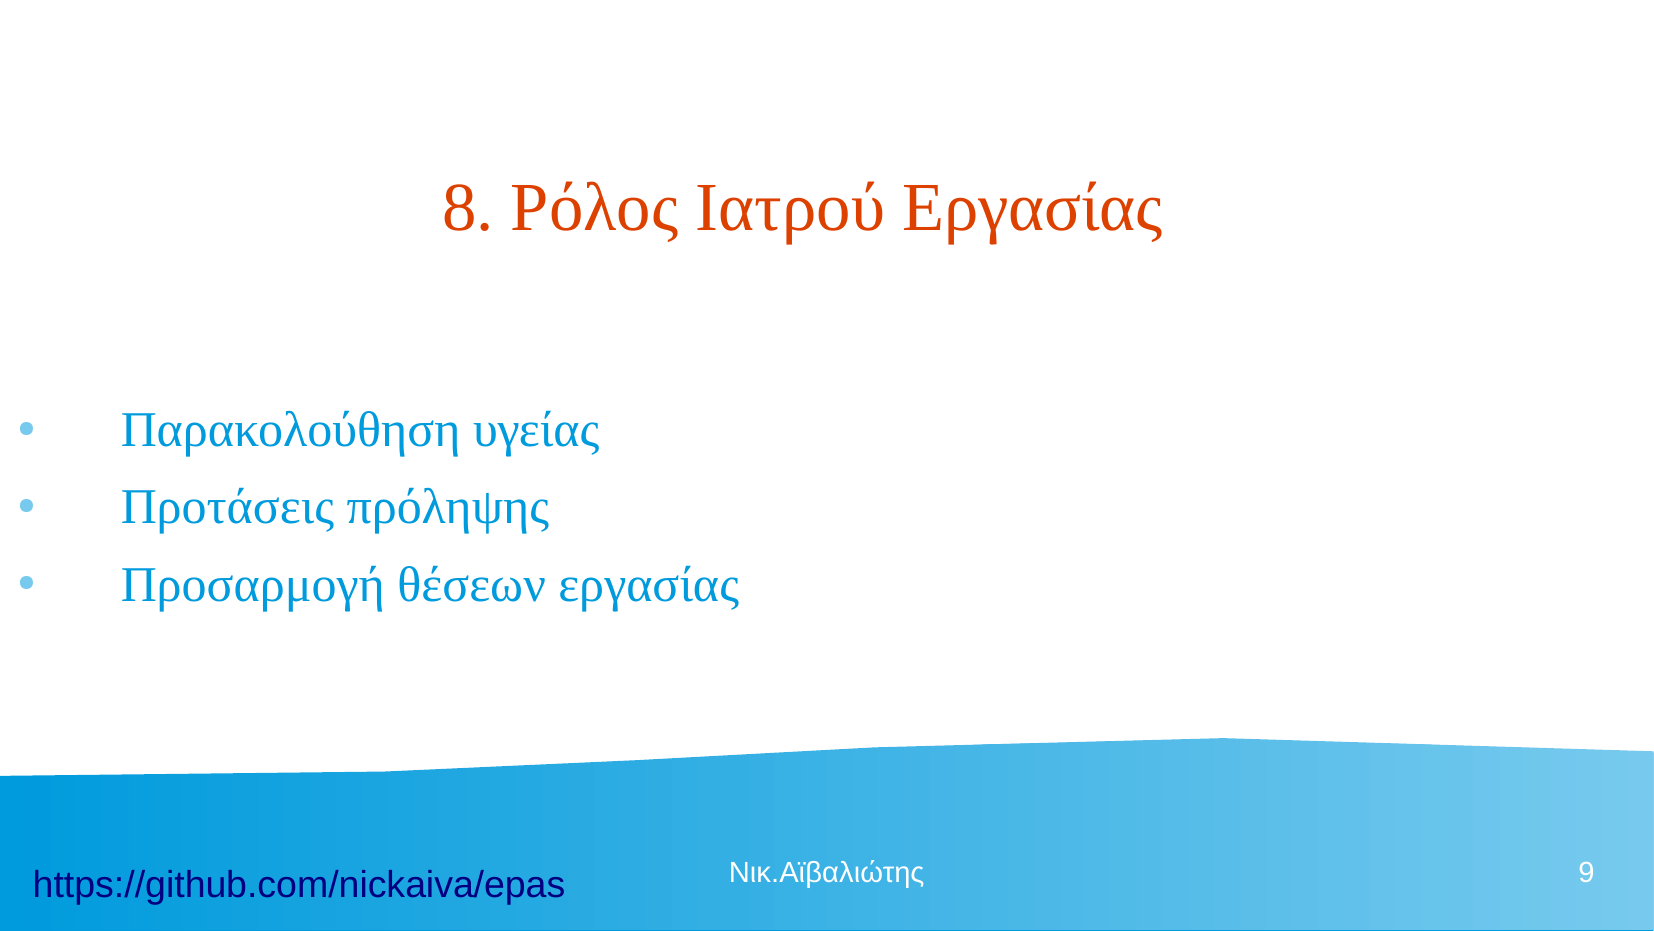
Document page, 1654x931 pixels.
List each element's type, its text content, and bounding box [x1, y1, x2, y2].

list Παρακολούθηση υγείας Προτάσεις πρόληψης Προσαρμογή θέσεων εργασίας [0, 324, 1536, 709]
title 8. Ρόλος Ιατρού Εργασίας [29, 118, 1506, 296]
